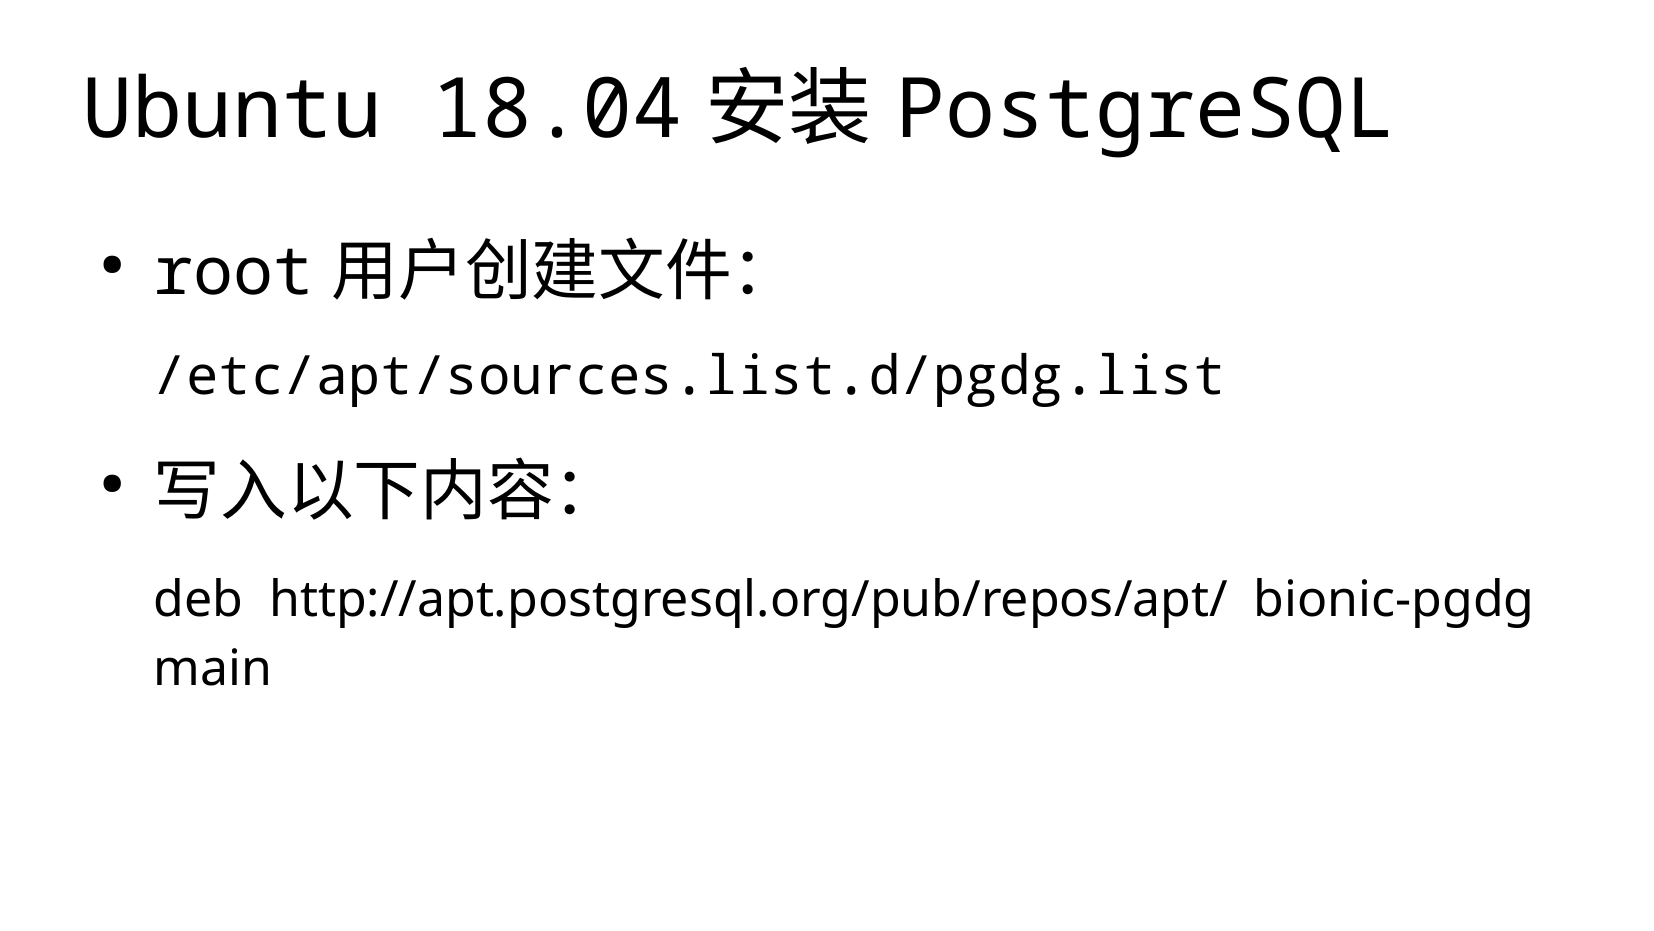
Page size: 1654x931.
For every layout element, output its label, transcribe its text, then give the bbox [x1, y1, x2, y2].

list root用户创建文件： /etc/apt/sources.list.d/pgdg.list 写入以下内容： deb http://apt.postgresql.org/pub/repos/apt/ bionic-pgdg main [82, 217, 1571, 875]
title Ubuntu 18.04安装PostgreSQL [82, 37, 1571, 166]
